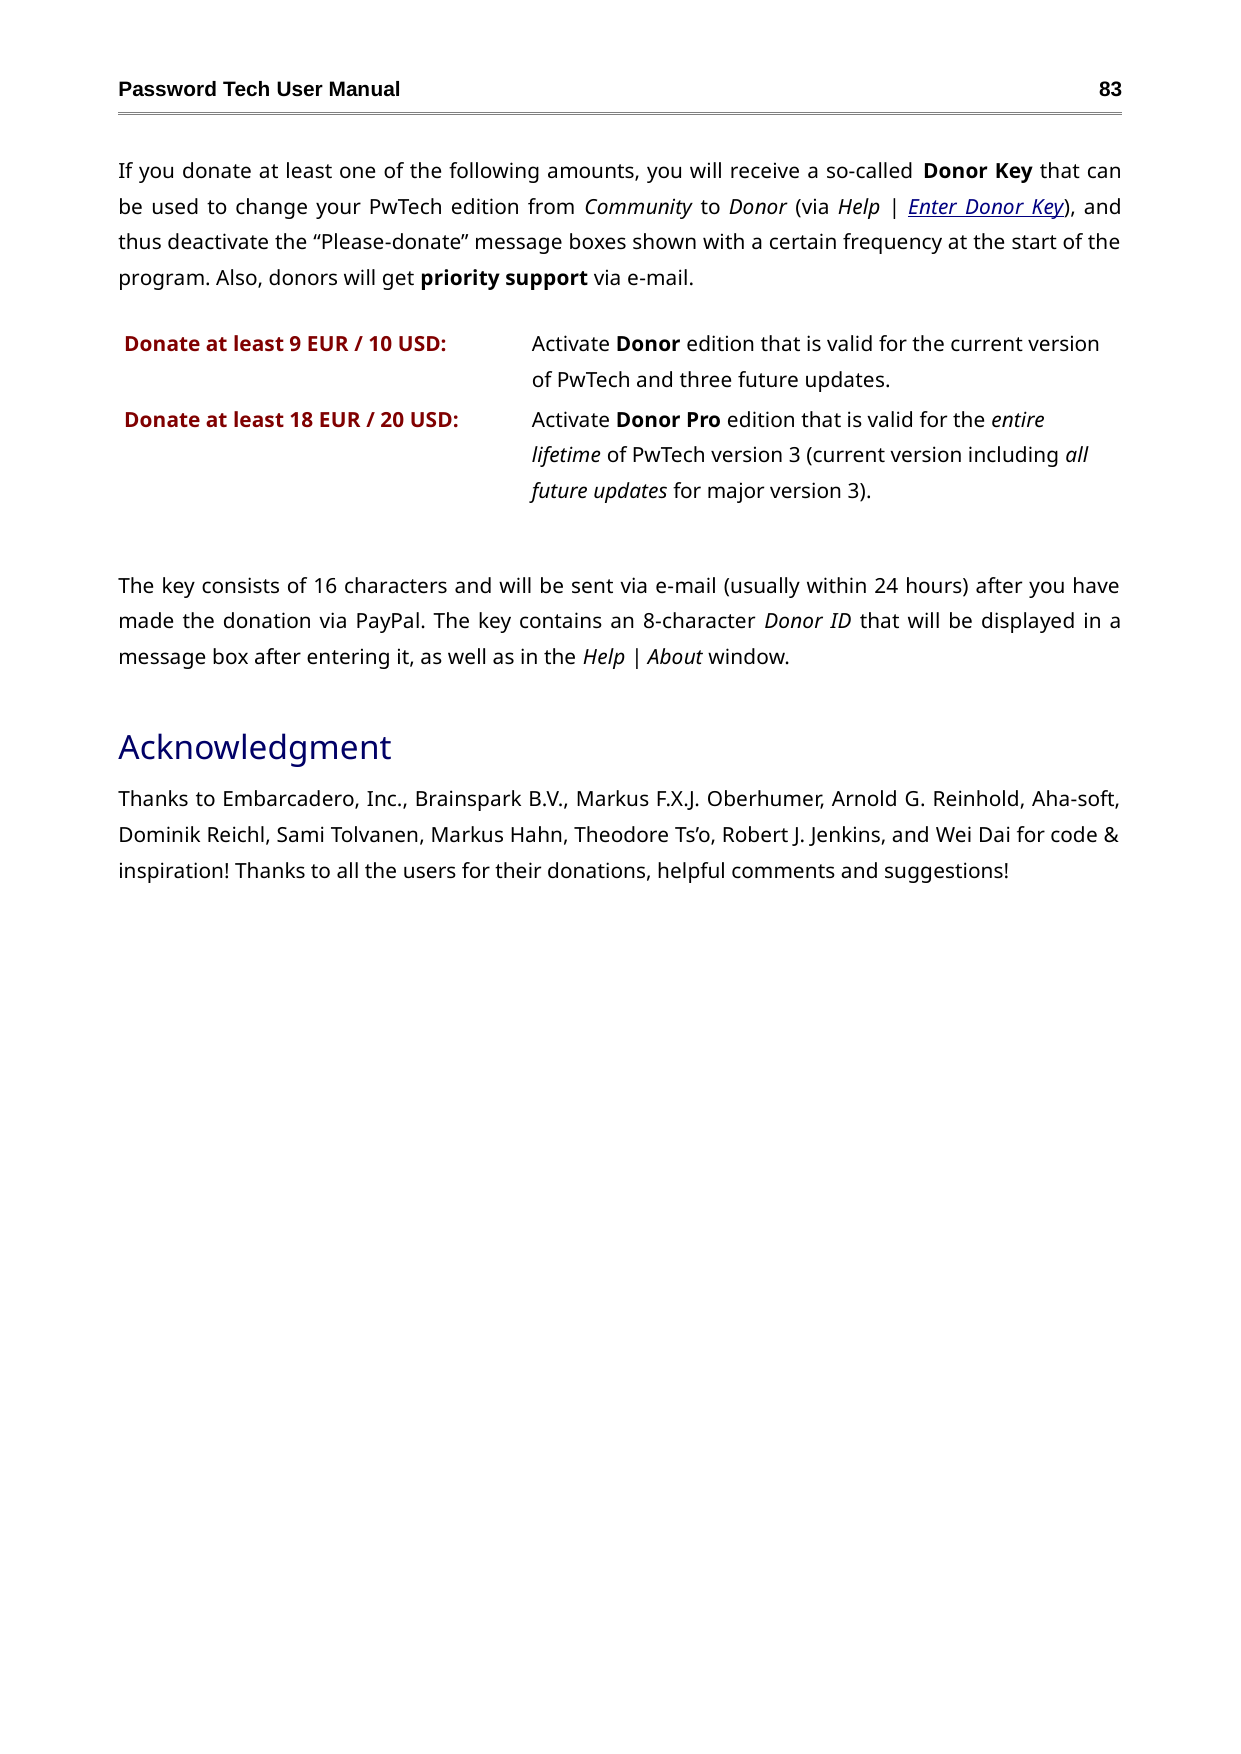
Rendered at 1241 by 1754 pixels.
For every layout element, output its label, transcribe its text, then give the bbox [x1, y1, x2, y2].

table_cell Donate at least 18 EUR / 20 USD: [118, 399, 526, 510]
table_header Activate Donor edition that is valid for the current version of PwTech and three future updates. [526, 323, 1122, 399]
subtitle Acknowledgment [118, 723, 1122, 769]
text If you donate at least one of the following amounts, you will receive a so-called Donor Key that can be used to change your PwTech edition from Community to Donor (via Help | Enter Donor Key), and thus deactivate the “Please-donate” message boxes shown with a certain frequency at the start of the program. Also, donors will get priority support via e-mail. [118, 156, 1122, 291]
text Thanks to Embarcadero, Inc., Brainspark B.V., Markus F.X.J. Oberhumer, Arnold G. Reinhold, Aha-soft, Dominik Reichl, Sami Tolvanen, Markus Hahn, Theodore Ts’o, Robert J. Jenkins, and Wei Dai for code & inspiration! Thanks to all the users for their donations, helpful comments and suggestions! [118, 784, 1122, 884]
table_cell Activate Donor Pro edition that is valid for the entire lifetime of PwTech version 3 (current version including all future updates for major version 3). [526, 399, 1122, 510]
table_header Donate at least 9 EUR / 10 USD: [118, 323, 526, 399]
text The key consists of 16 characters and will be sent via e-mail (usually within 24 hours) after you have made the donation via PayPal. The key contains an 8-character Donor ID that will be displayed in a message box after entering it, as well as in the Help | About window. [118, 571, 1122, 670]
